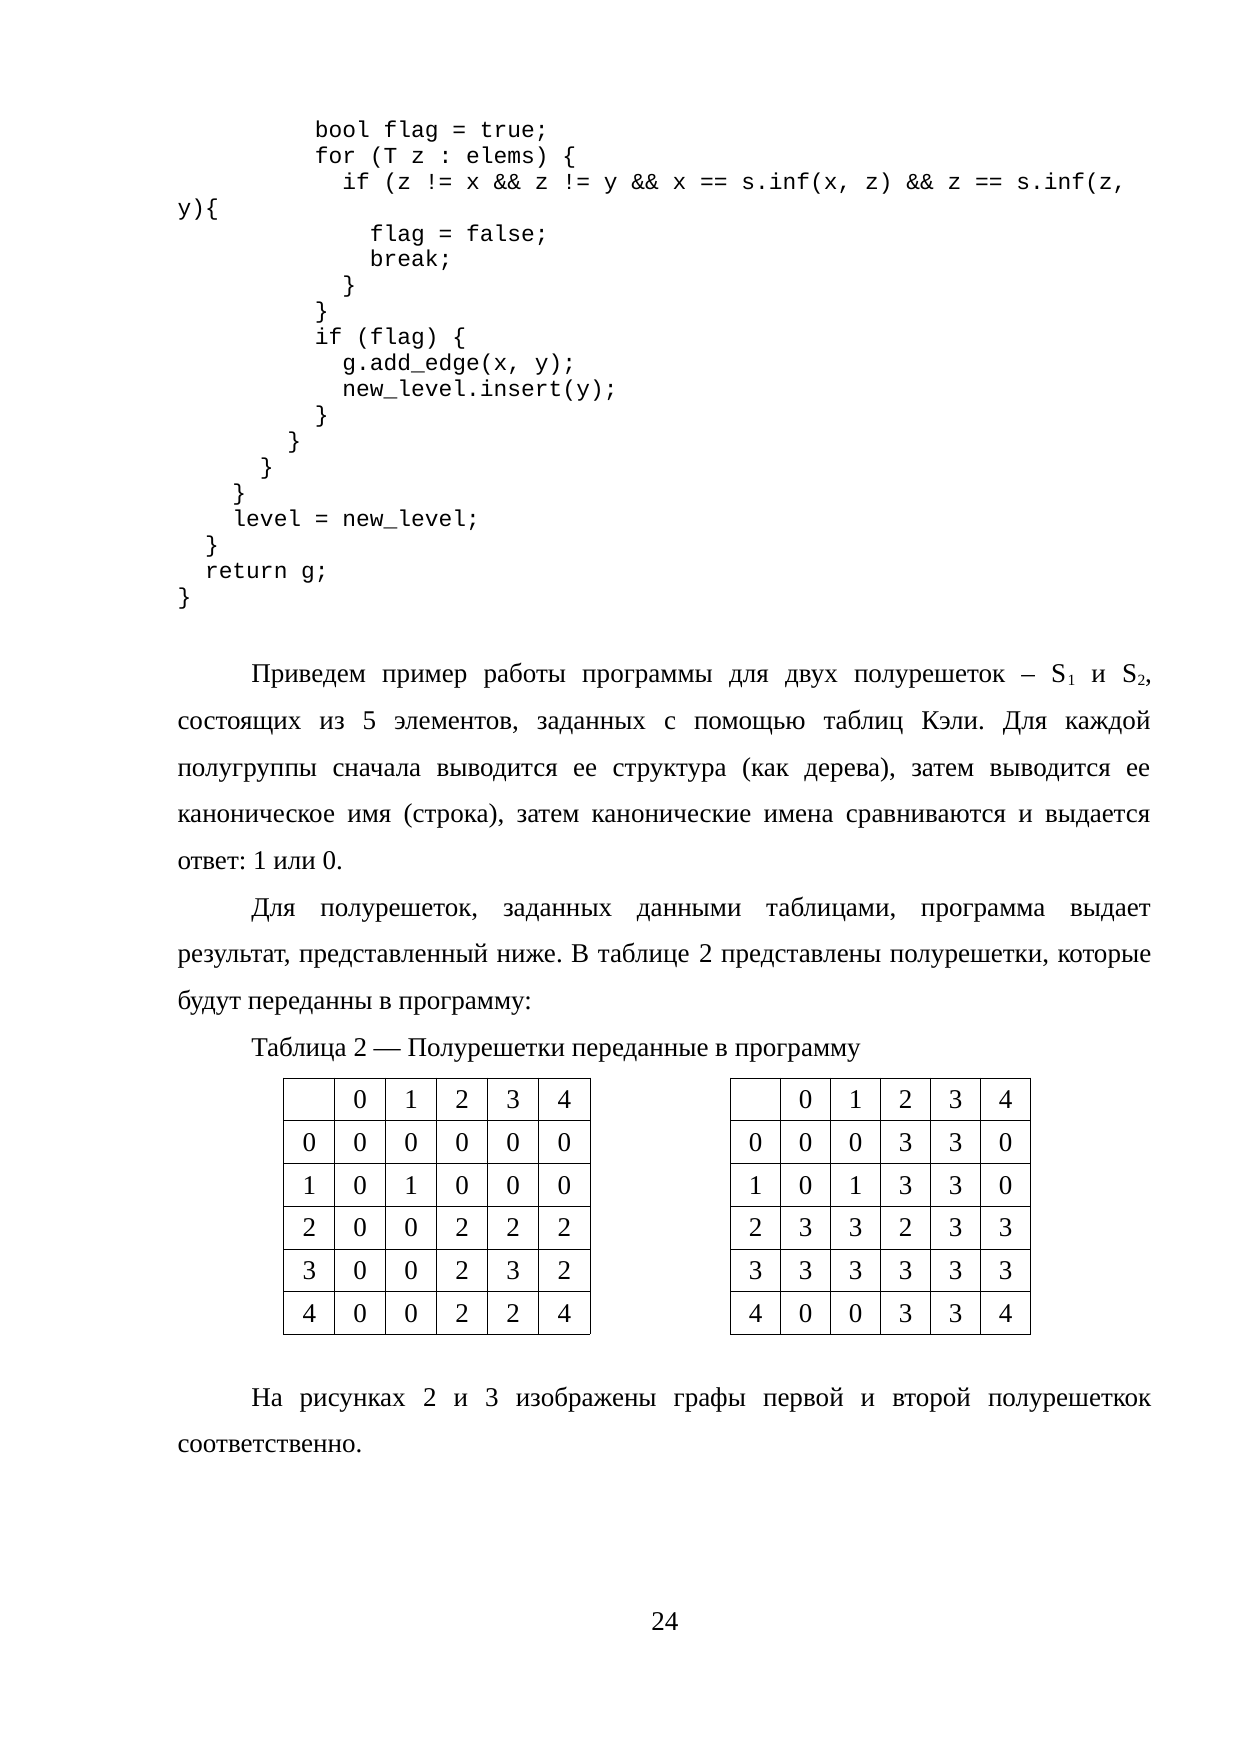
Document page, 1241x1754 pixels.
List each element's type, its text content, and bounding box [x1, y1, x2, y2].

text } [177, 455, 1152, 481]
text bool flag = true; [177, 118, 1152, 144]
table_cell 2 [488, 1292, 538, 1334]
table_cell 2 [437, 1207, 487, 1248]
text if (z != x && z != y && x == s.inf(x, z) && z == s.inf(z, y){ [177, 170, 1152, 222]
table_cell 2 [437, 1292, 487, 1334]
table_cell 3 [831, 1207, 880, 1248]
table_cell 3 [981, 1250, 1030, 1291]
text } [177, 429, 1152, 455]
table_cell 4 [981, 1292, 1030, 1334]
table_cell 0 [488, 1121, 538, 1163]
table_cell 0 [731, 1121, 780, 1163]
table_header 0 [335, 1079, 385, 1120]
table_cell 0 [386, 1121, 436, 1163]
table_cell 2 [539, 1250, 590, 1291]
table_cell 0 [781, 1164, 830, 1206]
table_cell 3 [931, 1207, 980, 1248]
table_header [177, 1078, 283, 1334]
table_header [1031, 1078, 1152, 1334]
text } [177, 274, 1152, 300]
table_cell 4 [731, 1292, 780, 1334]
table_cell 0 [335, 1121, 385, 1163]
table_cell 0 [335, 1207, 385, 1248]
table_cell 3 [488, 1250, 538, 1291]
text На рисунках 2 и 3 изображены графы первой и второй полурешеткок соответственно. [177, 1381, 1152, 1458]
text } [177, 403, 1152, 429]
table_cell 3 [781, 1250, 830, 1291]
table_cell 2 [284, 1207, 334, 1248]
table_cell 0 [386, 1250, 436, 1291]
table_header [591, 1078, 730, 1334]
table_cell 3 [931, 1164, 980, 1206]
table_cell 0 [831, 1121, 880, 1163]
table_cell 0 [335, 1164, 385, 1206]
table_cell 1 [386, 1164, 436, 1206]
table_cell 2 [488, 1207, 538, 1248]
table_header 2 [437, 1079, 487, 1120]
table_cell 0 [335, 1292, 385, 1334]
table_header 4 [981, 1079, 1030, 1120]
table_header 4 [539, 1079, 590, 1120]
table_cell 3 [284, 1250, 334, 1291]
table_cell 0 [781, 1121, 830, 1163]
table_cell 0 [831, 1292, 880, 1334]
table_cell 0 [335, 1250, 385, 1291]
table_cell 3 [931, 1250, 980, 1291]
table_cell 2 [539, 1207, 590, 1248]
table_cell 0 [488, 1164, 538, 1206]
table_header 3 [488, 1079, 538, 1120]
table_cell 2 [881, 1207, 930, 1248]
text for (T z : elems) { [177, 144, 1152, 170]
table_cell 0 [539, 1121, 590, 1163]
table_cell 0 [981, 1164, 1030, 1206]
table_cell 3 [881, 1292, 930, 1334]
text } [177, 481, 1152, 507]
table_cell 3 [881, 1121, 930, 1163]
text new_level.insert(y); [177, 377, 1152, 403]
table_cell 3 [781, 1207, 830, 1248]
table_header 1 [386, 1079, 436, 1120]
text level = new_level; [177, 507, 1152, 533]
table_header [284, 1079, 334, 1120]
table_cell 3 [881, 1164, 930, 1206]
table_cell 0 [284, 1121, 334, 1163]
text break; [177, 248, 1152, 274]
table_cell 0 [437, 1164, 487, 1206]
table_cell 0 [981, 1121, 1030, 1163]
table_cell 1 [284, 1164, 334, 1206]
table_cell 1 [831, 1164, 880, 1206]
text } [177, 300, 1152, 326]
table_header 2 [881, 1079, 930, 1120]
text g.add_edge(x, y); [177, 352, 1152, 377]
table_cell 2 [731, 1207, 780, 1248]
table_cell 1 [731, 1164, 780, 1206]
table_cell 0 [781, 1292, 830, 1334]
table_cell 2 [437, 1250, 487, 1291]
text return g; [177, 559, 1152, 585]
table_cell 0 [437, 1121, 487, 1163]
text } [177, 585, 1152, 611]
text Приведем пример работы программы для двух полурешеток – S1 и S2, состоящих из 5 элементов, заданных с помощью таблиц Кэли. Для каждой полугруппы сначала выводится ее структура (как дерева), затем выводится ее каноническое имя (строка), затем канонические имена сравниваются и выдается ответ: 1 или 0. [177, 658, 1152, 875]
table_cell 4 [539, 1292, 590, 1334]
table_cell 0 [539, 1164, 590, 1206]
table_cell 3 [731, 1250, 780, 1291]
text flag = false; [177, 222, 1152, 248]
table_cell 3 [931, 1292, 980, 1334]
table_header 3 [931, 1079, 980, 1120]
table_cell 4 [284, 1292, 334, 1334]
text Для полурешеток, заданных данными таблицами, программа выдает результат, представленный ниже. В таблице 2 представлены полурешетки, которые будут переданны в программу: [177, 891, 1152, 1015]
text } [177, 533, 1152, 559]
table_cell 0 [386, 1292, 436, 1334]
table_header 1 [831, 1079, 880, 1120]
table_cell 0 [386, 1207, 436, 1248]
table_header [731, 1079, 780, 1120]
table_cell 3 [981, 1207, 1030, 1248]
text Таблица 2 — Полурешетки переданные в программу [177, 1031, 1152, 1062]
table_header 0 [781, 1079, 830, 1120]
table_cell 3 [831, 1250, 880, 1291]
table_cell 3 [931, 1121, 980, 1163]
text if (flag) { [177, 326, 1152, 352]
table_cell 3 [881, 1250, 930, 1291]
